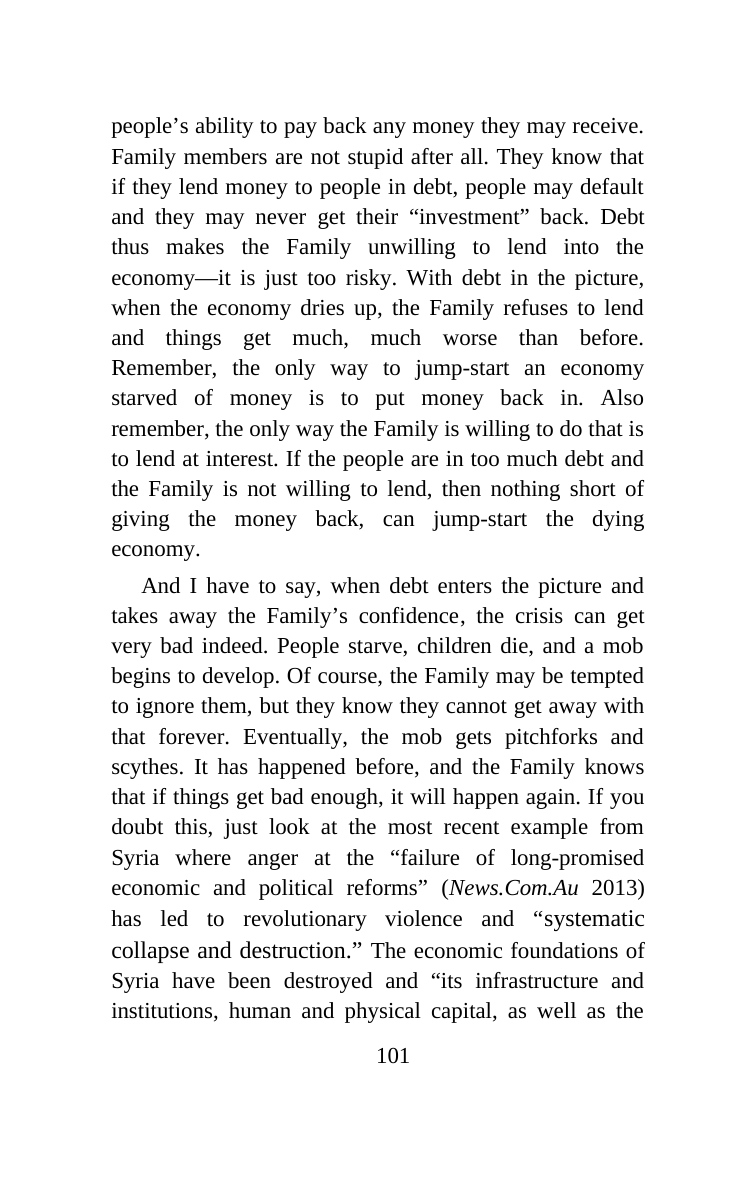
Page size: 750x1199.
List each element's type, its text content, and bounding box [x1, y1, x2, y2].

text people’s ability to pay back any money they may receive. Family members are not stupid after all. They know that if they lend money to people in debt, people may default and they may never get their “investment” back. Debt thus makes the Family unwilling to lend into the economy—it is just too risky. With debt in the picture, when the economy dries up, the Family refuses to lend and things get much, much worse than before. Remember, the only way to jump-start an economy starved of money is to put money back in. Also remember, the only way the Family is willing to do that is to lend at interest. If the people are in too much debt and the Family is not willing to lend, then nothing short of giving the money back, can jump-start the dying economy. [111, 112, 645, 562]
text And I have to say, when debt enters the picture and takes away the Family’s confidence, the crisis can get very bad indeed. People starve, children die, and a mob begins to develop. Of course, the Family may be tempted to ignore them, but they know they cannot get away with that forever. Eventually, the mob gets pitchforks and scythes. It has happened before, and the Family knows that if things get bad enough, it will happen again. If you doubt this, just look at the most recent example from Syria where anger at the “failure of long-promised economic and political reforms” (News.Com.Au 2013) has led to revolutionary violence and “systematic collapse and destruction.” The economic foundations of Syria have been destroyed and “its infrastructure and institutions, human and physical capital, as well as the [111, 572, 645, 1024]
